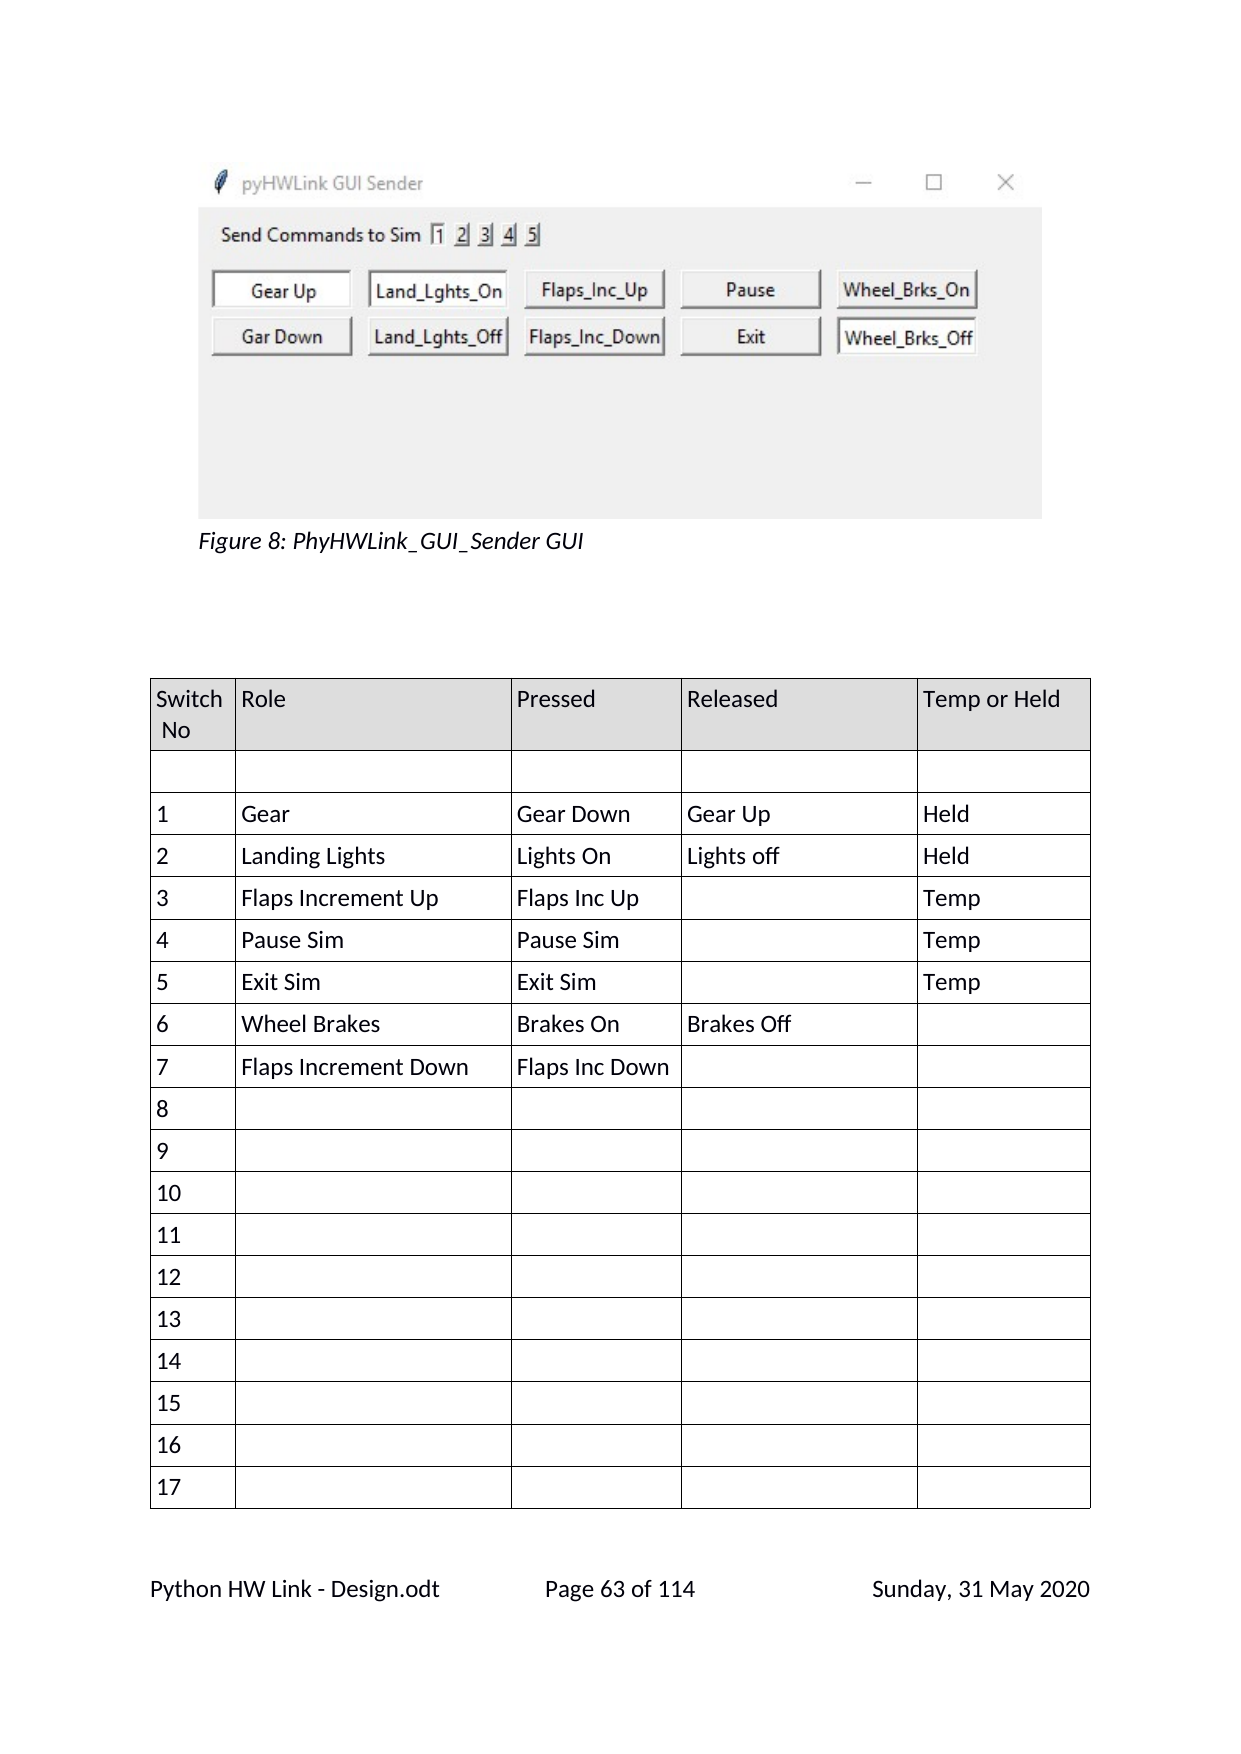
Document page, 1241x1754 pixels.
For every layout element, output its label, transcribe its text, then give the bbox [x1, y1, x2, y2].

table_header Temp or Held [918, 679, 1090, 750]
table_cell Flaps Increment Up [236, 877, 511, 918]
text Figure 8: PhyHWLink_GUI_Sender GUI [198, 519, 1042, 556]
table_cell [512, 1088, 681, 1129]
table_cell [236, 1467, 511, 1508]
table_cell Lights off [682, 835, 917, 876]
table_cell [512, 1425, 681, 1466]
table_cell [918, 751, 1090, 792]
table_cell [512, 1382, 681, 1423]
table_cell [918, 1214, 1090, 1255]
table_cell [236, 751, 511, 792]
table_cell 15 [151, 1382, 235, 1423]
table_cell Gear Up [682, 793, 917, 834]
table_cell [512, 1340, 681, 1381]
table_cell [918, 1088, 1090, 1129]
table_cell [682, 1172, 917, 1213]
table_cell [682, 1256, 917, 1297]
table_cell [512, 1256, 681, 1297]
table_cell [918, 1172, 1090, 1213]
table_cell Gear [236, 793, 511, 834]
table_cell Temp [918, 877, 1090, 918]
table_cell [236, 1088, 511, 1129]
table_cell Lights On [512, 835, 681, 876]
table_cell [682, 962, 917, 1003]
table_cell [236, 1298, 511, 1339]
table_cell Flaps Increment Down [236, 1046, 511, 1087]
table_cell 9 [151, 1130, 235, 1171]
table_cell [512, 1298, 681, 1339]
table_header Role [236, 679, 511, 750]
table_cell Brakes On [512, 1004, 681, 1045]
table_cell 14 [151, 1340, 235, 1381]
table_cell 1 [151, 793, 235, 834]
table_cell 17 [151, 1467, 235, 1508]
table_cell 2 [151, 835, 235, 876]
table_cell [682, 1046, 917, 1087]
table_cell [236, 1382, 511, 1423]
table_cell Temp [918, 962, 1090, 1003]
table_cell 3 [151, 877, 235, 918]
table_cell 4 [151, 920, 235, 961]
table_cell 6 [151, 1004, 235, 1045]
table_cell 10 [151, 1172, 235, 1213]
table_cell [682, 1425, 917, 1466]
table_cell [682, 1340, 917, 1381]
table_cell 8 [151, 1088, 235, 1129]
table_cell [151, 751, 235, 792]
table_cell 7 [151, 1046, 235, 1087]
table_header Released [682, 679, 917, 750]
table_cell [512, 1172, 681, 1213]
table_cell [682, 1088, 917, 1129]
table_cell [236, 1425, 511, 1466]
table_cell [682, 920, 917, 961]
table_cell Exit Sim [512, 962, 681, 1003]
table_cell [512, 751, 681, 792]
table_cell 13 [151, 1298, 235, 1339]
table_cell [512, 1214, 681, 1255]
table_cell [918, 1340, 1090, 1381]
table_cell [512, 1130, 681, 1171]
table_cell Gear Down [512, 793, 681, 834]
table_cell Landing Lights [236, 835, 511, 876]
table_cell Temp [918, 920, 1090, 961]
picture [198, 162, 1042, 519]
table_cell 16 [151, 1425, 235, 1466]
table_cell [682, 1382, 917, 1423]
table_cell [918, 1382, 1090, 1423]
table_cell [236, 1172, 511, 1213]
table_cell [682, 751, 917, 792]
table_cell [918, 1130, 1090, 1171]
table_header Pressed [512, 679, 681, 750]
table_cell Flaps Inc Down [512, 1046, 681, 1087]
table_cell Pause Sim [512, 920, 681, 961]
table_cell Flaps Inc Up [512, 877, 681, 918]
table_cell [682, 1214, 917, 1255]
table_cell 11 [151, 1214, 235, 1255]
table_cell Wheel Brakes [236, 1004, 511, 1045]
table_cell [236, 1340, 511, 1381]
table_cell Brakes Off [682, 1004, 917, 1045]
table_cell [918, 1298, 1090, 1339]
table_cell [918, 1004, 1090, 1045]
table_cell [512, 1467, 681, 1508]
table_cell [682, 1298, 917, 1339]
table_cell Held [918, 793, 1090, 834]
table_cell [236, 1130, 511, 1171]
table_cell [236, 1256, 511, 1297]
table_cell [918, 1425, 1090, 1466]
table_cell Held [918, 835, 1090, 876]
table_cell [236, 1214, 511, 1255]
table_cell 12 [151, 1256, 235, 1297]
table_cell [918, 1256, 1090, 1297]
table_header Switch No [151, 679, 235, 750]
table_cell Pause Sim [236, 920, 511, 961]
table_cell [918, 1046, 1090, 1087]
table_cell 5 [151, 962, 235, 1003]
table_cell [682, 877, 917, 918]
table_cell [918, 1467, 1090, 1508]
table_cell [682, 1467, 917, 1508]
table_cell Exit Sim [236, 962, 511, 1003]
table_cell [682, 1130, 917, 1171]
